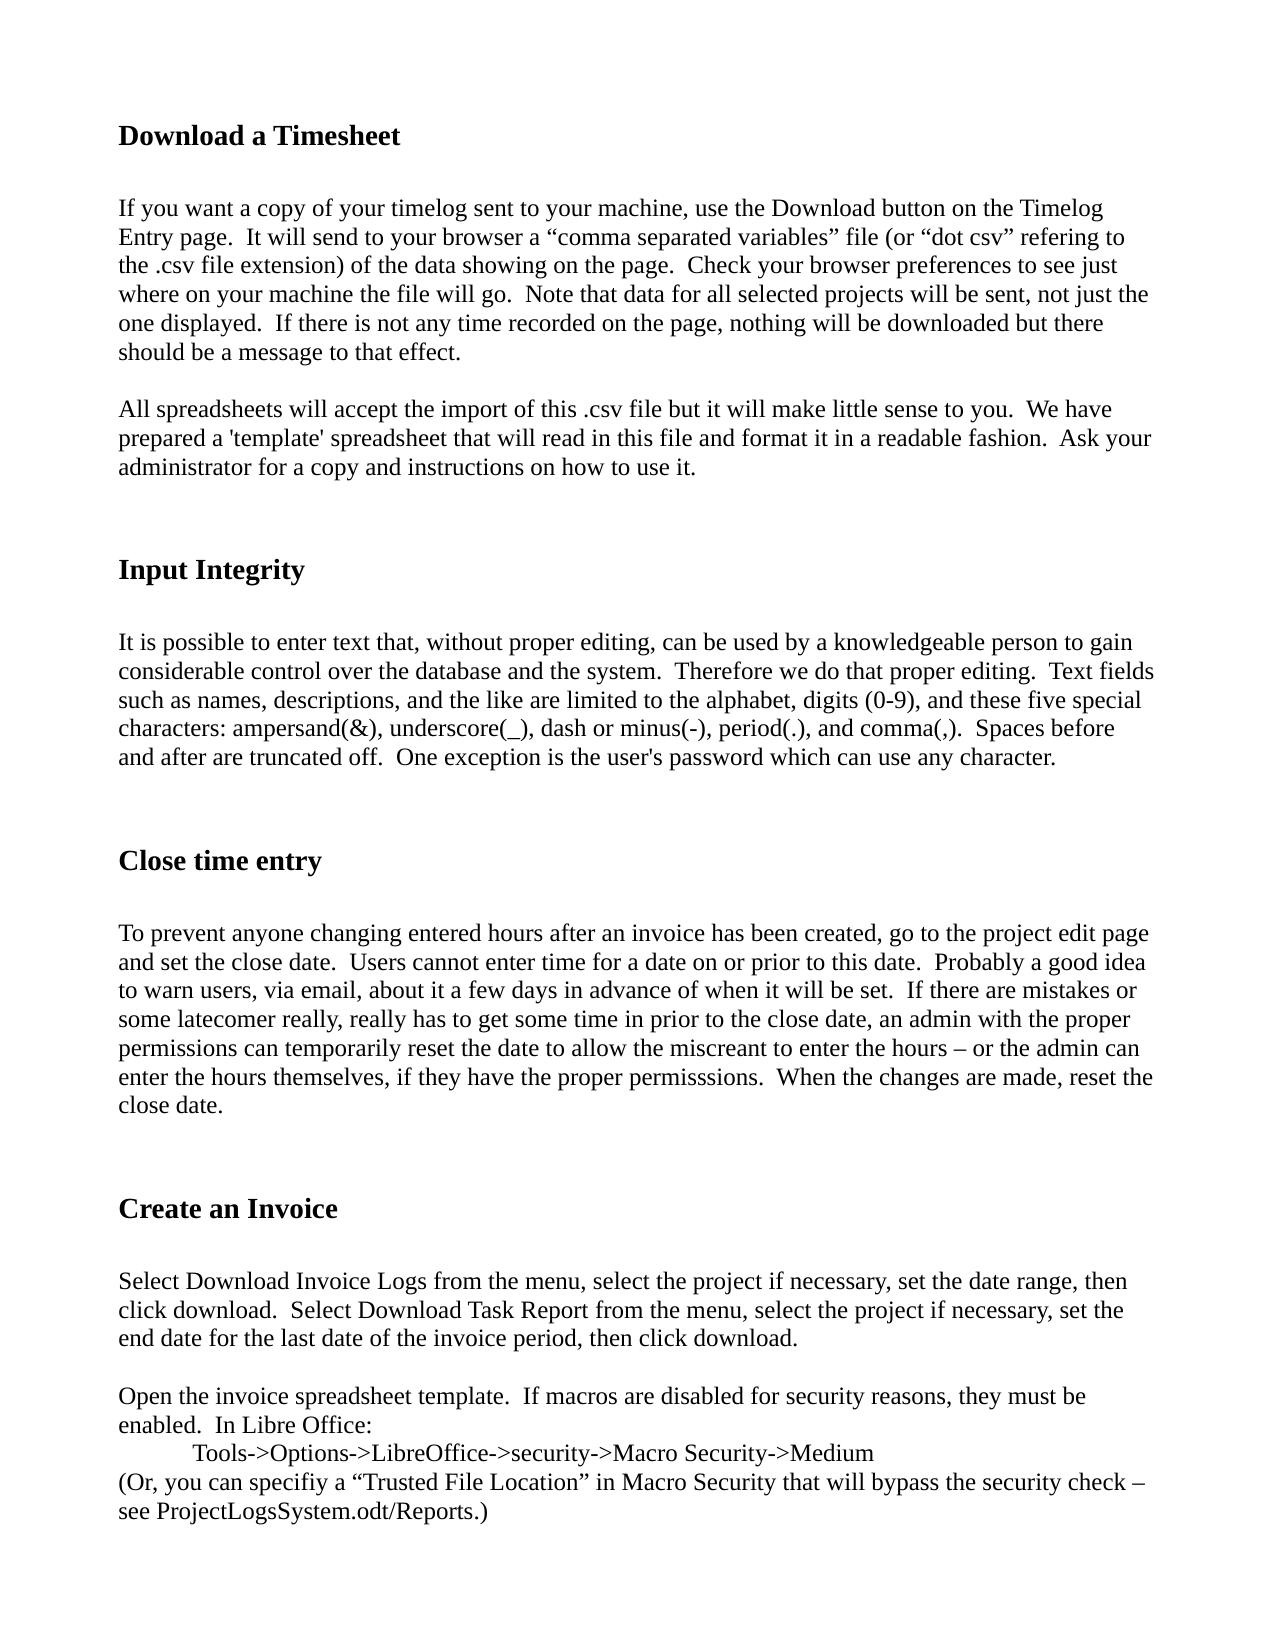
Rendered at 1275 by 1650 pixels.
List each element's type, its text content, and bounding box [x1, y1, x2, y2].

text Open the invoice spreadsheet template. If macros are disabled for security reasons, they must be enabled. In Libre Office: [118, 1381, 1157, 1438]
subtitle Close time entry [118, 843, 1157, 877]
text To prevent anyone changing entered hours after an invoice has been created, go to the project edit page and set the close date. Users cannot enter time for a date on or prior to this date. Probably a good idea to warn users, via email, about it a few days in advance of when it will be set. If there are mistakes or some latecomer really, really has to get some time in prior to the close date, an admin with the proper permissions can temporarily reset the date to allow the miscreant to enter the hours – or the admin can enter the hours themselves, if they have the proper permisssions. When the changes are made, reset the close date. [118, 918, 1157, 1119]
text (Or, you can specifiy a “Trusted File Location” in Macro Security that will bypass the security check – see ProjectLogsSystem.odt/Reports.) [118, 1467, 1157, 1525]
text Select Download Invoice Logs from the menu, select the project if necessary, set the date range, then click download. Select Download Task Report from the menu, select the project if necessary, set the end date for the last date of the invoice period, then click download. [118, 1266, 1157, 1352]
subtitle Input Integrity [118, 552, 1157, 586]
text Tools->Options->LibreOffice->security->Macro Security->Medium [118, 1438, 1157, 1467]
text It is possible to enter text that, without proper editing, can be used by a knowledgeable person to gain considerable control over the database and the system. Therefore we do that proper editing. Text fields such as names, descriptions, and the like are limited to the alphabet, digits (0-9), and these five special characters: ampersand(&), underscore(_), dash or minus(-), period(.), and comma(,). Spaces before and after are truncated off. One exception is the user's password which can use any character. [118, 627, 1157, 771]
subtitle Download a Timesheet [118, 118, 1157, 152]
subtitle Create an Invoice [118, 1191, 1157, 1225]
text If you want a copy of your timelog sent to your machine, use the Download button on the Timelog Entry page. It will send to your browser a “comma separated variables” file (or “dot csv” refering to the .csv file extension) of the data showing on the page. Check your browser preferences to see just where on your machine the file will go. Note that data for all selected projects will be sent, not just the one displayed. If there is not any time recorded on the page, nothing will be downloaded but there should be a message to that effect. [118, 193, 1157, 365]
text All spreadsheets will accept the import of this .csv file but it will make little sense to you. We have prepared a 'template' spreadsheet that will read in this file and format it in a readable fashion. Ask your administrator for a copy and instructions on how to use it. [118, 394, 1157, 480]
